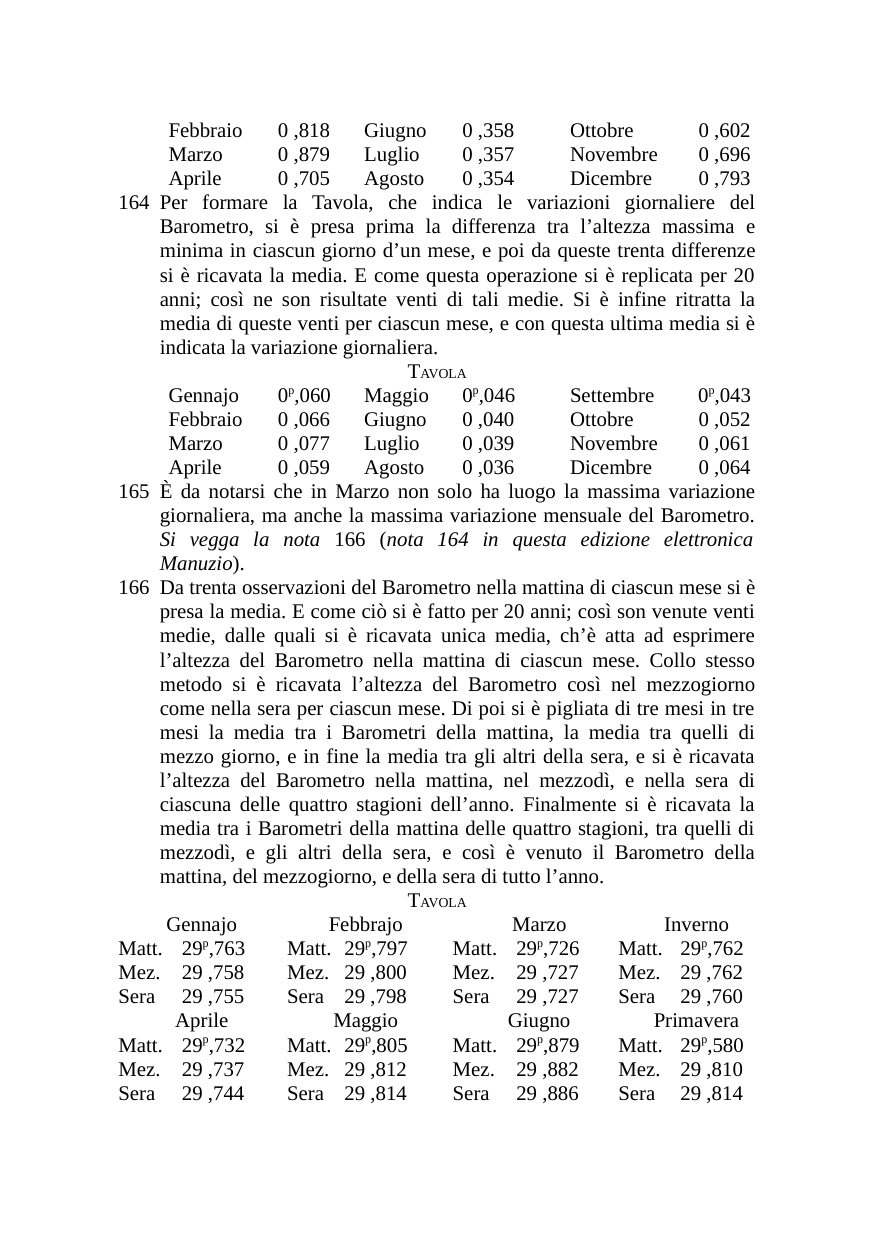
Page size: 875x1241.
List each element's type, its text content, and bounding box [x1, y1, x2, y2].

text Aprile 0 ,705 Agosto 0 ,354 Dicembre 0 ,793 [159, 166, 756, 190]
text Gennajo 0p,060 Maggio 0p,046 Settembre 0p,043 [159, 383, 756, 407]
text Sera 29 ,744 Sera 29 ,814 Sera 29 ,886 Sera 29 ,814 [118, 1081, 756, 1105]
text Sera 29 ,755 Sera 29 ,798 Sera 29 ,727 Sera 29 ,760 [118, 984, 756, 1008]
text Da trenta osservazioni del Barometro nella mattina di ciascun mese si è presa la media. E come ciò si è fatto per 20 anni; così son venute venti medie, dalle quali si è ricavata unica media, ch’è atta ad esprimere l’altezza del Barometro nella mattina di ciascun mese. Collo stesso metodo si è ricavata l’altezza del Barometro così nel mezzogiorno come nella sera per ciascun mese. Di poi si è pigliata di tre mesi in tre mesi la media tra i Barometri della mattina, la media tra quelli di mezzo giorno, e in fine la media tra gli altri della sera, e si è ricavata l’altezza del Barometro nella mattina, nel mezzodì, e nella sera di ciascuna delle quattro stagioni dell’anno. Finalmente si è ricavata la media tra i Barometri della mattina delle quattro stagioni, tra quelli di mezzodì, e gli altri della sera, e così è venuto il Barometro della mattina, del mezzogiorno, e della sera di tutto l’anno. [118, 575, 756, 888]
text Tavola [118, 888, 756, 912]
text Tavola [118, 359, 756, 383]
text Matt. 29p,732 Matt. 29p,805 Matt. 29p,879 Matt. 29p,580 [118, 1032, 756, 1057]
text Aprile 0 ,059 Agosto 0 ,036 Dicembre 0 ,064 [159, 455, 756, 479]
text Aprile Maggio Giugno Primavera [118, 1008, 756, 1032]
text Matt. 29p,763 Matt. 29p,797 Matt. 29p,726 Matt. 29p,762 [118, 936, 756, 960]
text È da notarsi che in Marzo non solo ha luogo la massima variazione giornaliera, ma anche la massima variazione mensuale del Barometro. Si vegga la nota 166 (nota 164 in questa edizione elettronica Manuzio). [118, 479, 756, 575]
text Per formare la Tavola, che indica le variazioni giornaliere del Barometro, si è presa prima la differenza tra l’altezza massima e minima in ciascun giorno d’un mese, e poi da queste trenta differenze si è ricavata la media. E come questa operazione si è replicata per 20 anni; così ne son risultate venti di tali medie. Si è infine ritratta la media di queste venti per ciascun mese, e con questa ultima media si è indicata la variazione giornaliera. [118, 190, 756, 359]
text Febbraio 0 ,066 Giugno 0 ,040 Ottobre 0 ,052 [159, 407, 756, 431]
text Marzo 0 ,077 Luglio 0 ,039 Novembre 0 ,061 [159, 431, 756, 455]
text Mez. 29 ,737 Mez. 29 ,812 Mez. 29 ,882 Mez. 29 ,810 [118, 1057, 756, 1081]
text Marzo 0 ,879 Luglio 0 ,357 Novembre 0 ,696 [159, 142, 756, 166]
text Gennajo Febbrajo Marzo Inverno [118, 912, 756, 936]
text Febbraio 0 ,818 Giugno 0 ,358 Ottobre 0 ,602 [159, 118, 756, 142]
text Mez. 29 ,758 Mez. 29 ,800 Mez. 29 ,727 Mez. 29 ,762 [118, 960, 756, 984]
